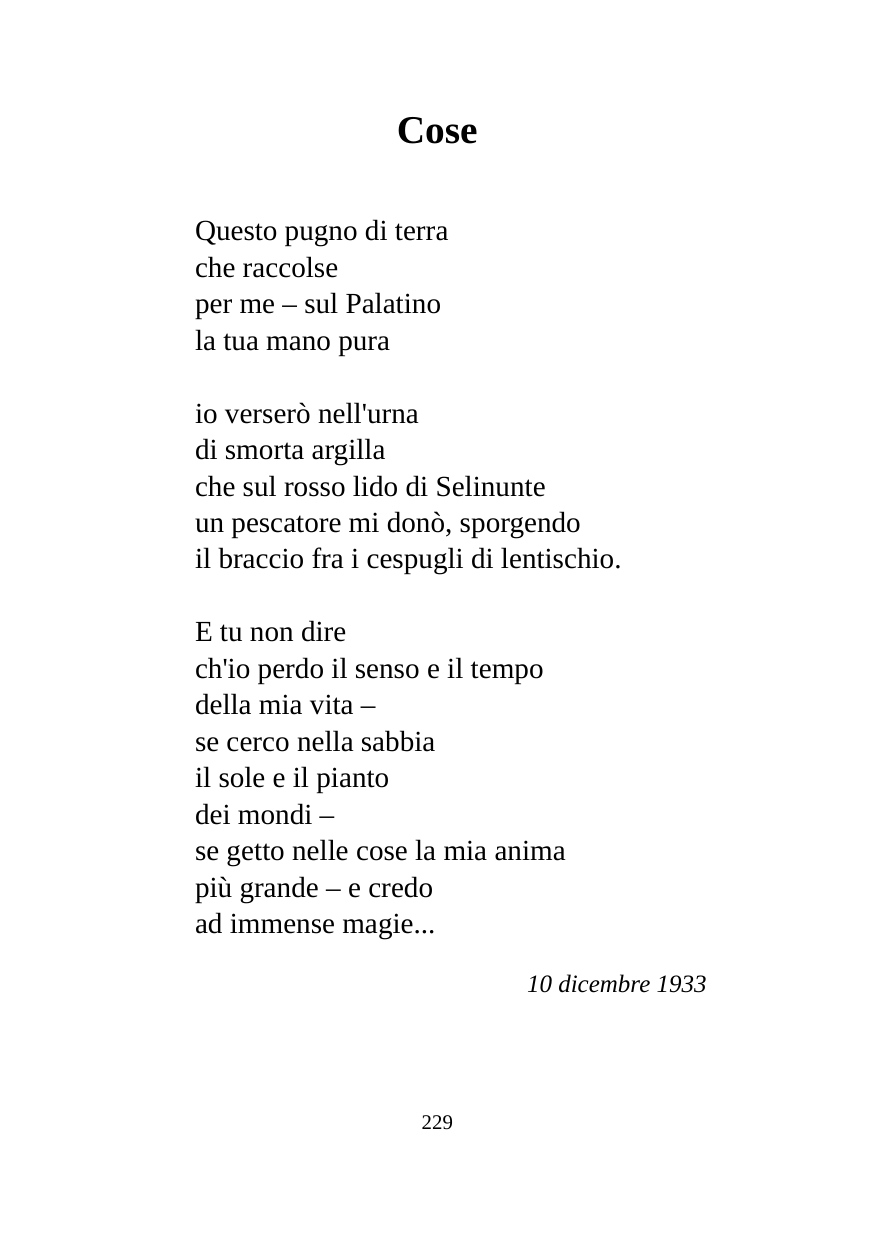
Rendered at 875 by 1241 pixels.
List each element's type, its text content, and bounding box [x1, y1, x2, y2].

subtitle Cose [106, 106, 768, 152]
text il braccio fra i cespugli di lentischio. [195, 542, 768, 575]
text più grande – e credo [195, 870, 768, 903]
text ad immense magie... [195, 906, 768, 940]
text per me – sul Palatino [195, 286, 768, 320]
text che sul rosso lido di Selinunte [195, 469, 768, 502]
text se getto nelle cose la mia anima [195, 833, 768, 867]
text il sole e il pianto [195, 760, 768, 794]
text che raccolse [195, 250, 768, 283]
text ch'io perdo il senso e il tempo [195, 651, 768, 684]
text Questo pugno di terra [195, 213, 768, 247]
text se cerco nella sabbia [195, 724, 768, 757]
text E tu non dire [195, 614, 768, 648]
text di smorta argilla [195, 432, 768, 466]
text un pescatore mi donò, sporgendo [195, 505, 768, 539]
text io verserò nell'urna [195, 396, 768, 429]
text 10 dicembre 1933 [106, 969, 709, 998]
text della mia vita – [195, 687, 768, 721]
text la tua mano pura [195, 323, 768, 356]
text dei mondi – [195, 797, 768, 830]
